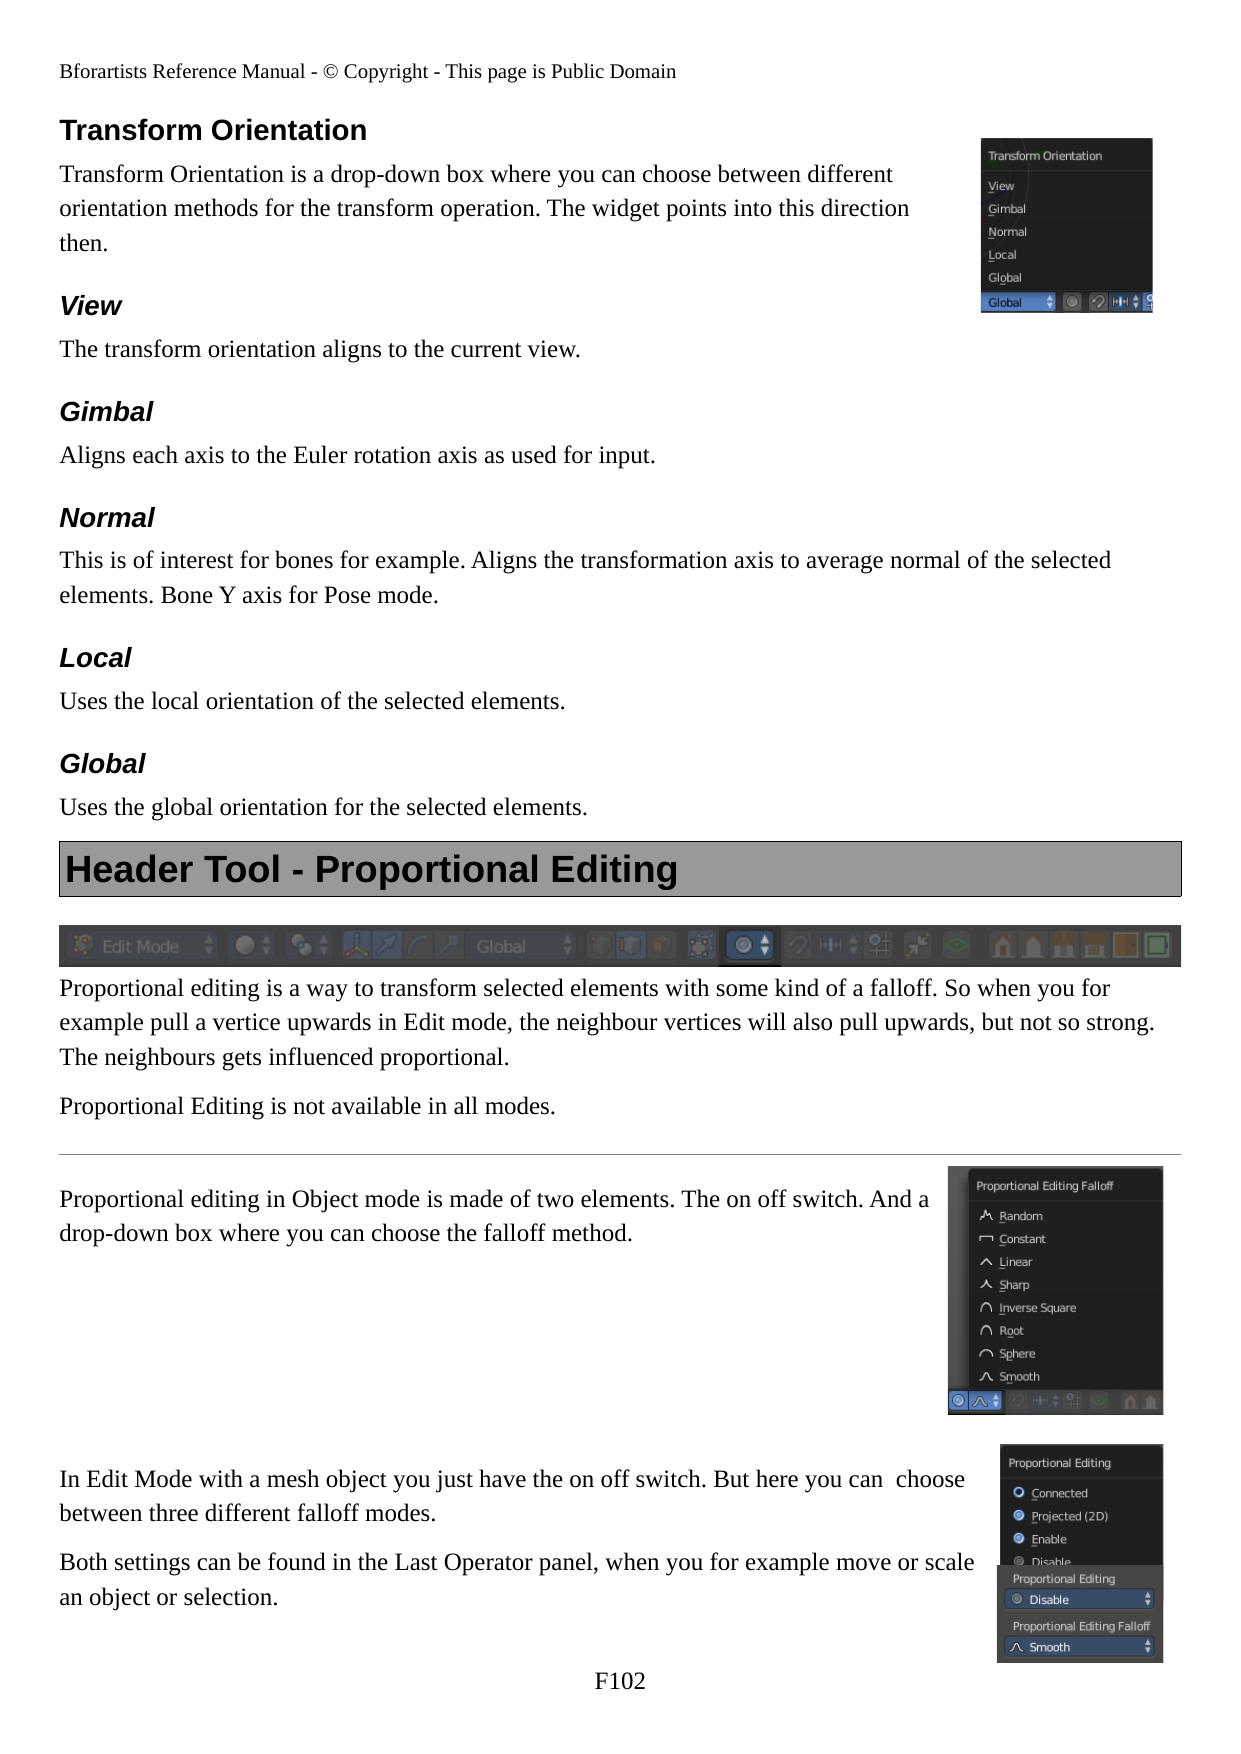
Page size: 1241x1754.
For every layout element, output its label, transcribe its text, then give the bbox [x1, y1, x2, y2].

subtitle Global [59, 748, 1181, 779]
text Aligns each axis to the Euler rotation axis as used for input. [59, 440, 1181, 468]
text Uses the local orientation of the selected elements. [59, 686, 1181, 715]
subtitle View [59, 289, 1181, 321]
picture [947, 1166, 1164, 1415]
table_header Header Tool - Proportional Editing [60, 842, 1181, 896]
subtitle Local [59, 642, 1181, 673]
text Transform Orientation is a drop-down box where you can choose between different orientation methods for the transform operation. The widget points into this direction then. [59, 159, 980, 257]
subtitle Transform Orientation [59, 113, 1181, 146]
text In Edit Mode with a mesh object you just have the on off switch. But here you can choose between three different falloff modes. [59, 1464, 1000, 1527]
text The transform orientation aligns to the current view. [59, 334, 1181, 362]
picture [59, 925, 1182, 967]
text Proportional editing is a way to transform selected elements with some kind of a falloff. So when you for example pull a vertice upwards in Edit mode, the neighbour vertices will also pull upwards, but not so strong. The neighbours gets influenced proportional. [59, 967, 1181, 1070]
subtitle Normal [59, 501, 1181, 533]
text Proportional Editing is not available in all modes. [59, 1091, 1181, 1119]
text Both settings can be found in the Last Operator panel, when you for example move or scale an object or selection. [59, 1547, 1000, 1611]
picture [980, 138, 1153, 313]
text Uses the global orientation for the selected elements. [59, 792, 1181, 821]
text Proportional editing in Object mode is made of two elements. The on off switch. And a drop-down box where you can choose the falloff method. [59, 1184, 947, 1247]
text This is of interest for bones for example. Aligns the transformation axis to average normal of the selected elements. Bone Y axis for Pose mode. [59, 546, 1181, 609]
subtitle Gimbal [59, 395, 1181, 427]
picture [996, 1444, 1164, 1663]
